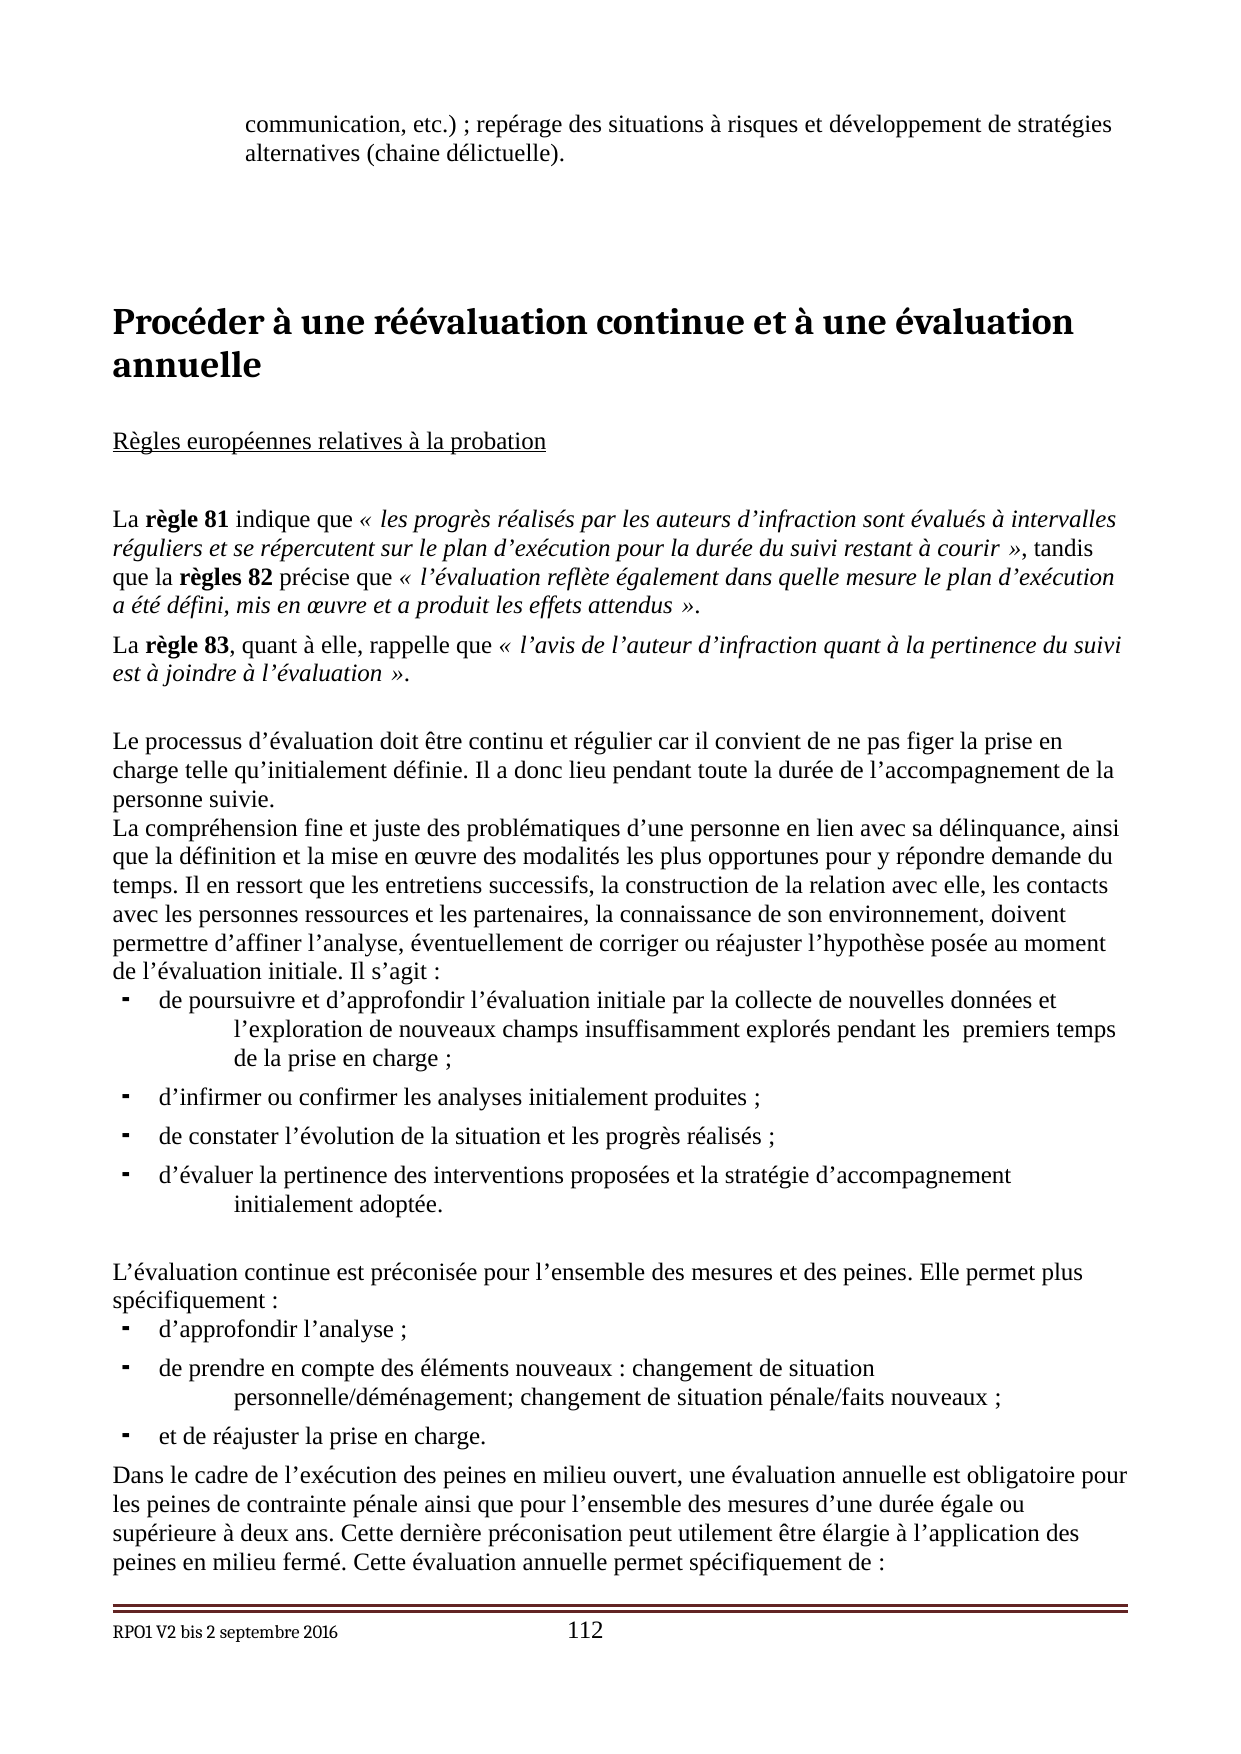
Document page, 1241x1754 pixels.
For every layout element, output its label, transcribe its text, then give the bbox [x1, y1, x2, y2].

text La règle 81 indique que « les progrès réalisés par les auteurs d’infraction sont évalués à intervalles réguliers et se répercutent sur le plan d’exécution pour la durée du suivi restant à courir », tandis que la règles 82 précise que « l’évaluation reflète également dans quelle mesure le plan d’exécution a été défini, mis en œuvre et a produit les effets attendus ». [112, 504, 1128, 619]
table_header communication, etc.) ; repérage des situations à risques et développement de stratégies alternatives (chaine délictuelle). [118, 104, 1168, 222]
list de constater l’évolution de la situation et les progrès réalisés ; [121, 1121, 1128, 1150]
text Dans le cadre de l’exécution des peines en milieu ouvert, une évaluation annuelle est obligatoire pour les peines de contrainte pénale ainsi que pour l’ensemble des mesures d’une durée égale ou supérieure à deux ans. Cette dernière préconisation peut utilement être élargie à l’application des peines en milieu fermé. Cette évaluation annuelle permet spécifiquement de : [112, 1461, 1128, 1576]
list et de réajuster la prise en charge. [121, 1421, 1128, 1450]
text Procéder à une réévaluation continue et à une évaluation annuelle [112, 301, 1128, 387]
text La règle 83, quant à elle, rappelle que « l’avis de l’auteur d’infraction quant à la pertinence du suivi est à joindre à l’évaluation ». [112, 630, 1128, 687]
text Le processus d’évaluation doit être continu et régulier car il convient de ne pas figer la prise en charge telle qu’initialement définie. Il a donc lieu pendant toute la durée de l’accompagnement de la personne suivie. [112, 726, 1128, 813]
list d’infirmer ou confirmer les analyses initialement produites ; [121, 1082, 1128, 1111]
list d’approfondir l’analyse ; [121, 1314, 1128, 1343]
text L’évaluation continue est préconisée pour l’ensemble des mesures et des peines. Elle permet plus spécifiquement : [112, 1257, 1128, 1314]
list d’évaluer la pertinence des interventions proposées et la stratégie d’accompagnement initialement adoptée. [121, 1160, 1128, 1218]
text La compréhension fine et juste des problématiques d’une personne en lien avec sa délinquance, ainsi que la définition et la mise en œuvre des modalités les plus opportunes pour y répondre demande du temps. Il en ressort que les entretiens successifs, la construction de la relation avec elle, les contacts avec les personnes ressources et les partenaires, la connaissance de son environnement, doivent permettre d’affiner l’analyse, éventuellement de corriger ou réajuster l’hypothèse posée au moment de l’évaluation initiale. Il s’agit : [112, 813, 1128, 985]
text Règles européennes relatives à la probation [112, 426, 1128, 455]
list de poursuivre et d’approfondir l’évaluation initiale par la collecte de nouvelles données et l’exploration de nouveaux champs insuffisamment explorés pendant les premiers temps de la prise en charge ; [121, 985, 1128, 1071]
list de prendre en compte des éléments nouveaux : changement de situation personnelle/déménagement; changement de situation pénale/faits nouveaux ; [121, 1353, 1128, 1411]
